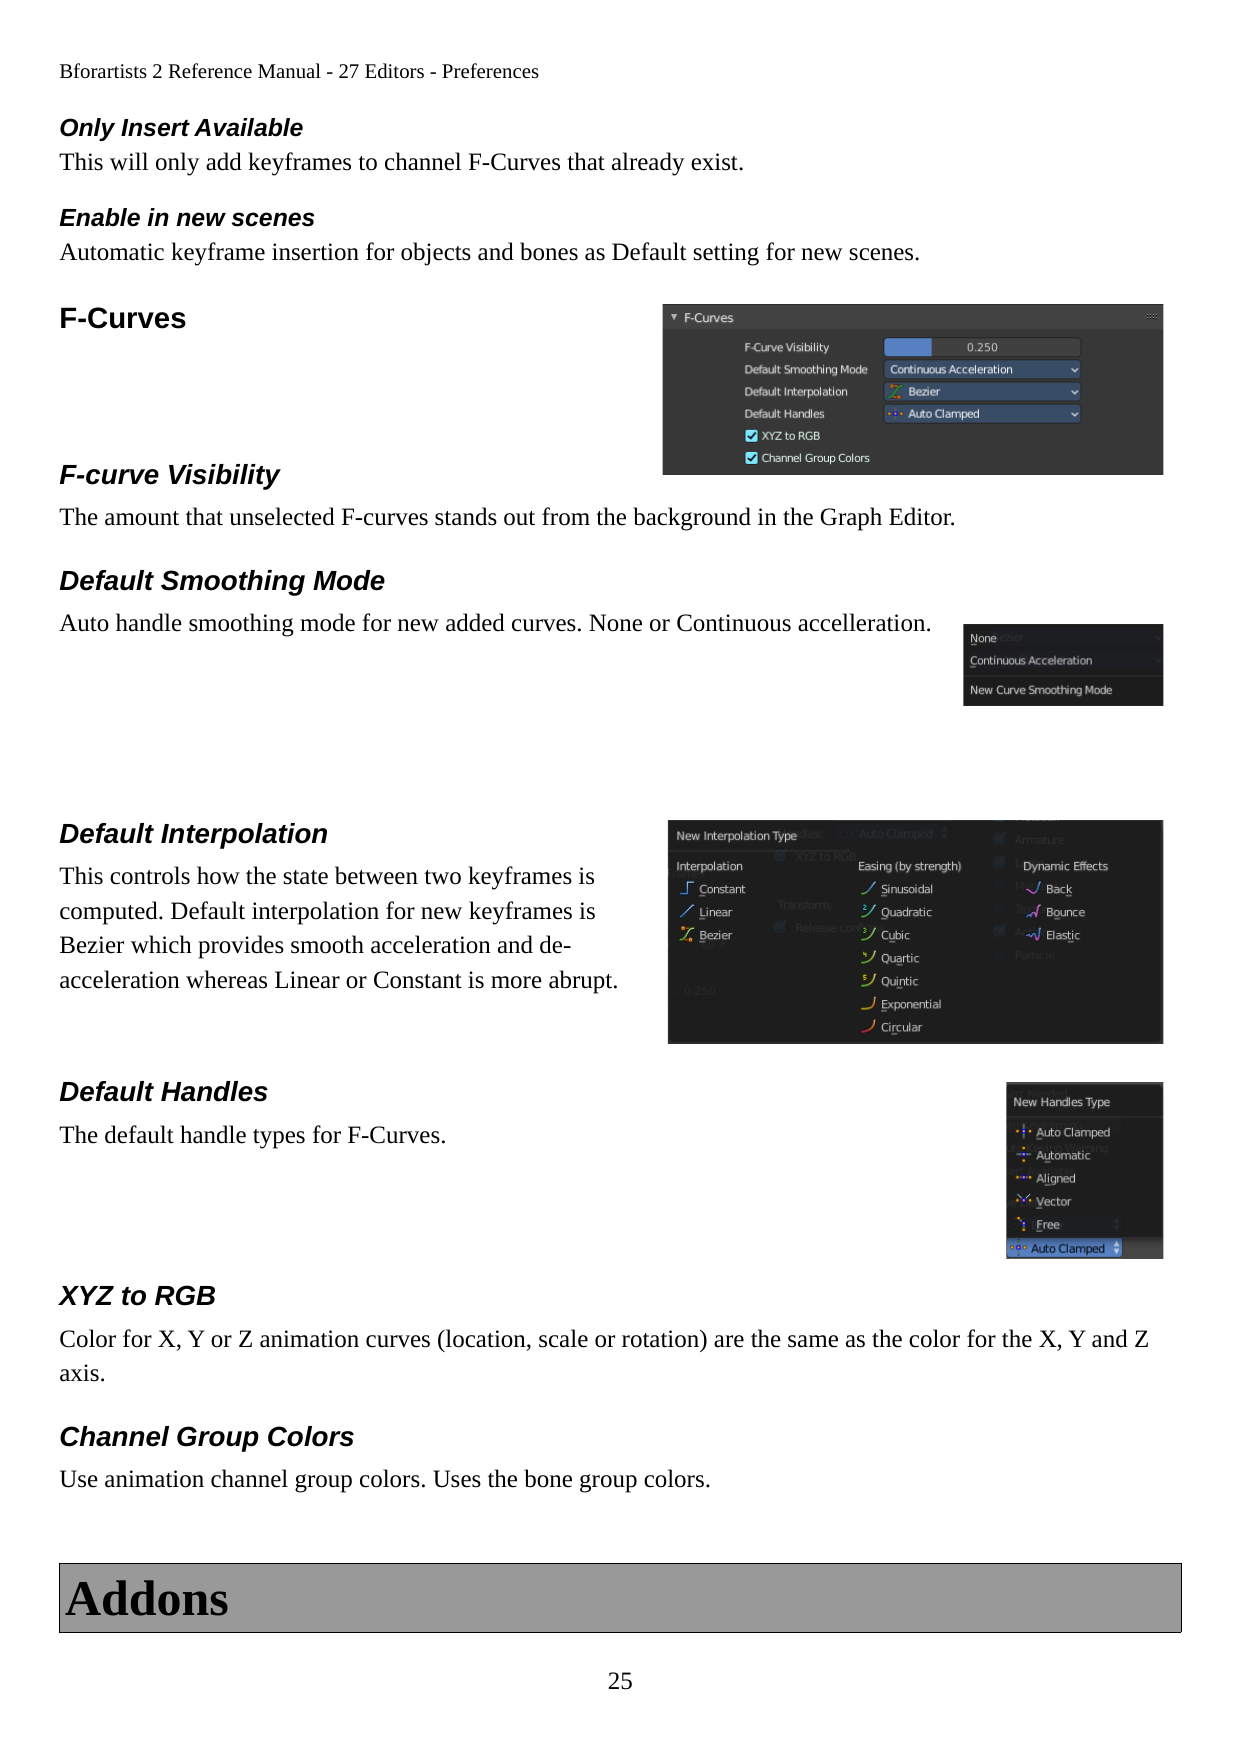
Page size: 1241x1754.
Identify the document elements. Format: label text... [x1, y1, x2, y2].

subtitle XYZ to RGB [59, 1279, 1181, 1311]
text This controls how the state between two keyframes is computed. Default interpolation for new keyframes is Bezier which provides smooth acceleration and de-acceleration whereas Linear or Constant is more abrupt. [59, 861, 667, 994]
text The default handle types for F-Curves. [59, 1120, 1006, 1149]
subtitle Channel Group Colors [59, 1420, 1181, 1452]
subtitle Default Interpolation [59, 817, 1181, 849]
text The amount that unselected F-curves stands out from the background in the Graph Editor. [59, 502, 1181, 531]
picture [963, 624, 1164, 706]
picture [1006, 1082, 1164, 1259]
picture [667, 820, 1164, 1044]
subtitle F-Curves [59, 301, 1181, 335]
text Automatic keyframe insertion for objects and bones as Default setting for new scenes. [59, 237, 1181, 266]
subtitle Default Handles [59, 1076, 1181, 1107]
subtitle Default Smoothing Mode [59, 564, 1181, 596]
subtitle Only Insert Available [59, 113, 1181, 141]
subtitle F-curve Visibility [59, 458, 1181, 490]
subtitle Enable in new scenes [59, 203, 1181, 231]
table_header Addons [60, 1564, 1181, 1632]
text Color for X, Y or Z animation curves (location, scale or rotation) are the same as the color for the X, Y and Z axis. [59, 1324, 1181, 1387]
text Auto handle smoothing mode for new added curves. None or Continuous accelleration. [59, 608, 1181, 637]
picture [662, 304, 1164, 475]
text Use animation channel group colors. Uses the bone group colors. [59, 1464, 1181, 1493]
text This will only add keyframes to channel F-Curves that already exist. [59, 147, 1181, 176]
